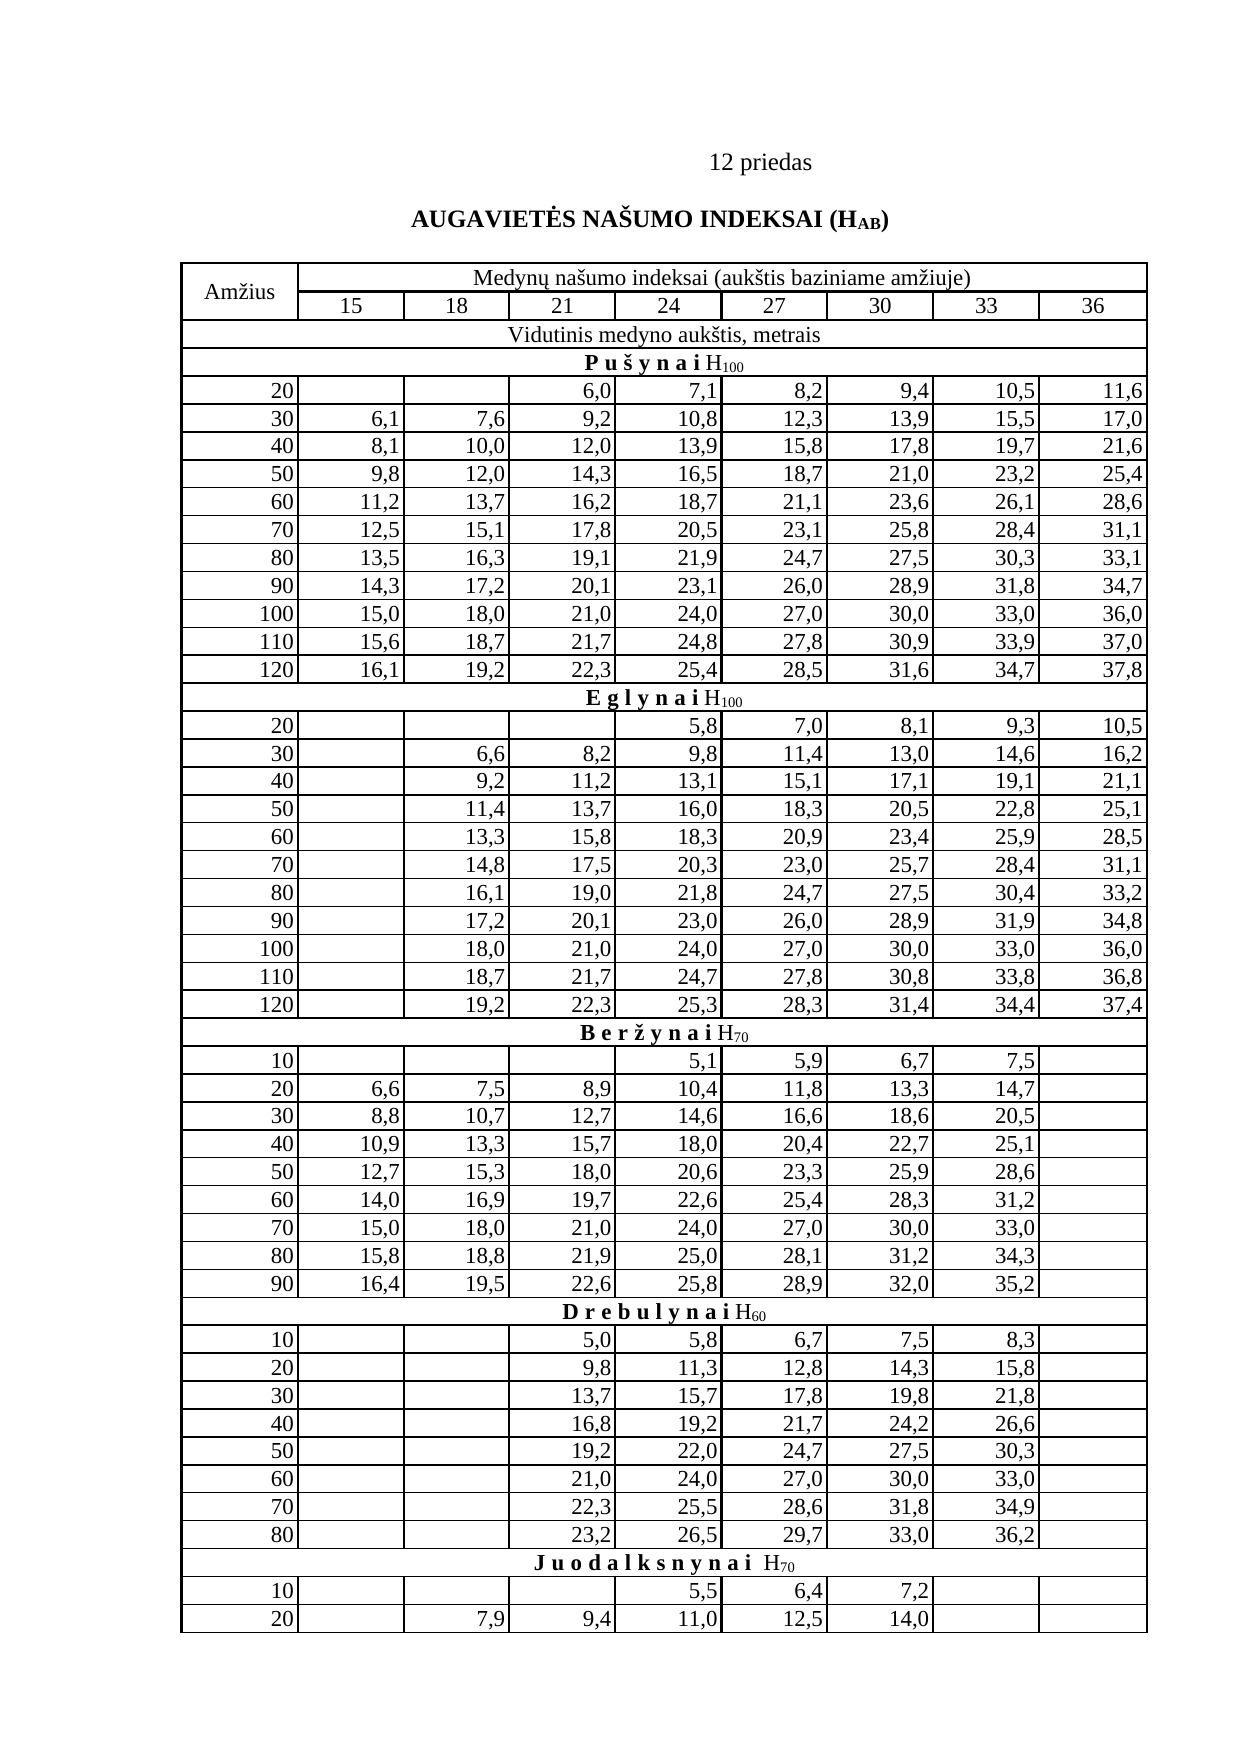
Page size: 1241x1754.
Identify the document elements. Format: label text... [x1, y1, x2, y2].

table_cell Pušynai H100 [183, 349, 1146, 375]
table_cell 16,3 [405, 544, 508, 571]
table_cell 24,2 [828, 1410, 932, 1436]
table_cell 34,4 [934, 991, 1038, 1017]
table_cell 13,7 [510, 796, 614, 822]
table_cell 30 [183, 405, 297, 431]
table_cell 30,0 [828, 1466, 932, 1492]
table_cell 40 [183, 1410, 297, 1436]
table_cell [1040, 1493, 1146, 1520]
table_cell 5,8 [616, 712, 720, 738]
table_cell 21,0 [510, 600, 614, 626]
table_cell 18,3 [723, 796, 826, 822]
table_cell 6,7 [723, 1326, 826, 1352]
table_cell 70 [183, 851, 297, 878]
table_cell 50 [183, 461, 297, 487]
table_cell 110 [183, 963, 297, 989]
table_cell 15,3 [405, 1158, 508, 1185]
table_cell 9,8 [510, 1354, 614, 1380]
table_cell 16,4 [299, 1270, 403, 1296]
table_cell 30,0 [828, 600, 932, 626]
table_cell [1040, 1354, 1146, 1380]
table_cell 37,4 [1040, 991, 1146, 1017]
table_cell 7,2 [828, 1577, 932, 1603]
table_cell 17,8 [723, 1382, 826, 1408]
table_cell 8,9 [510, 1075, 614, 1101]
table_cell 10 [183, 1577, 297, 1603]
table_cell [405, 1326, 508, 1352]
table_cell [299, 935, 403, 961]
table_cell 90 [183, 572, 297, 598]
table_cell 8,8 [299, 1103, 403, 1129]
table_cell 13,9 [616, 433, 720, 459]
table_cell 70 [183, 1214, 297, 1241]
table_cell 5,9 [723, 1047, 826, 1073]
table_cell [299, 1326, 403, 1352]
table_cell [299, 796, 403, 822]
table_cell 12,5 [723, 1605, 826, 1631]
table_cell 25,9 [934, 823, 1038, 850]
table_cell 25,4 [616, 656, 720, 682]
table_cell 7,5 [828, 1326, 932, 1352]
table_cell 34,9 [934, 1493, 1038, 1520]
table_cell 27 [723, 293, 826, 319]
table_cell 21,9 [616, 544, 720, 571]
table_cell [510, 1577, 614, 1603]
table_cell [299, 1410, 403, 1436]
table_cell [299, 740, 403, 766]
table_cell 27,8 [723, 628, 826, 654]
table_cell [510, 1047, 614, 1073]
text 12 priedas [177, 147, 1122, 176]
table_cell 8,1 [828, 712, 932, 738]
table_cell 20,5 [934, 1103, 1038, 1129]
table_cell 13,3 [405, 1131, 508, 1157]
table_cell 33,2 [1040, 879, 1146, 906]
table_cell 33,8 [934, 963, 1038, 989]
table_cell 15,1 [723, 768, 826, 794]
table_cell [405, 1382, 508, 1408]
table_cell [405, 1438, 508, 1464]
table_cell [299, 377, 403, 403]
table_cell 11,0 [616, 1605, 720, 1631]
table_cell 16,2 [510, 488, 614, 515]
table_cell [934, 1577, 1038, 1603]
table_cell 14,7 [934, 1075, 1038, 1101]
table_cell 60 [183, 823, 297, 850]
table_cell [1040, 1577, 1146, 1603]
table_cell 14,3 [828, 1354, 932, 1380]
table_cell 33,0 [934, 935, 1038, 961]
table_cell 20,6 [616, 1158, 720, 1185]
table_cell 5,1 [616, 1047, 720, 1073]
table_cell [1040, 1158, 1146, 1185]
table_cell 17,2 [405, 907, 508, 933]
table_cell 28,6 [1040, 488, 1146, 515]
table_cell 15,6 [299, 628, 403, 654]
table_cell 30,0 [828, 1214, 932, 1241]
table_cell 27,5 [828, 1438, 932, 1464]
table_cell 12,0 [510, 433, 614, 459]
table_cell 10,0 [405, 433, 508, 459]
table_cell 7,0 [723, 712, 826, 738]
table_cell 9,2 [510, 405, 614, 431]
table_cell 21,8 [616, 879, 720, 906]
table_cell 23,6 [828, 488, 932, 515]
table_cell 5,0 [510, 1326, 614, 1352]
table_cell 6,0 [510, 377, 614, 403]
table_cell 14,3 [299, 572, 403, 598]
table_cell [1040, 1466, 1146, 1492]
table_cell [299, 1438, 403, 1464]
table_cell 26,5 [616, 1521, 720, 1548]
table_cell 9,4 [828, 377, 932, 403]
table_cell 16,8 [510, 1410, 614, 1436]
table_cell 19,1 [934, 768, 1038, 794]
table_cell 10,5 [934, 377, 1038, 403]
table_cell [299, 1605, 403, 1631]
table_cell [405, 1466, 508, 1492]
table_cell 21,7 [723, 1410, 826, 1436]
table_cell 28,3 [723, 991, 826, 1017]
table_cell 28,5 [1040, 823, 1146, 850]
table_cell 20 [183, 377, 297, 403]
table_cell 25,5 [616, 1493, 720, 1520]
table_cell 33,0 [934, 600, 1038, 626]
table_cell 31,9 [934, 907, 1038, 933]
table_cell 21 [510, 293, 614, 319]
table_cell 22,8 [934, 796, 1038, 822]
table_cell 29,7 [723, 1521, 826, 1548]
table_cell 25,8 [828, 516, 932, 543]
table_cell 27,5 [828, 544, 932, 571]
table_cell 120 [183, 656, 297, 682]
table_cell 24,7 [723, 879, 826, 906]
table_cell 22,6 [510, 1270, 614, 1296]
table_cell [510, 712, 614, 738]
table_cell 28,4 [934, 516, 1038, 543]
table_cell 12,3 [723, 405, 826, 431]
table_cell 80 [183, 1242, 297, 1268]
table_cell 15,8 [510, 823, 614, 850]
table_cell 21,0 [510, 935, 614, 961]
table_cell 21,0 [510, 1466, 614, 1492]
table_cell 24,7 [723, 1438, 826, 1464]
table_cell 28,6 [723, 1493, 826, 1520]
table_cell 24,0 [616, 935, 720, 961]
table_cell 34,7 [934, 656, 1038, 682]
table_cell [1040, 1270, 1146, 1296]
table_cell 10 [183, 1047, 297, 1073]
table_cell [1040, 1131, 1146, 1157]
table_cell 17,2 [405, 572, 508, 598]
table_cell 19,5 [405, 1270, 508, 1296]
table_cell [1040, 1410, 1146, 1436]
table_cell 34,8 [1040, 907, 1146, 933]
table_cell 21,7 [510, 628, 614, 654]
table_cell 12,7 [510, 1103, 614, 1129]
table_cell 80 [183, 544, 297, 571]
table_cell 36,2 [934, 1521, 1038, 1548]
table_cell 20,5 [616, 516, 720, 543]
table_cell 28,9 [828, 907, 932, 933]
table_cell 7,1 [616, 377, 720, 403]
table_cell 15,0 [299, 1214, 403, 1241]
table_cell Beržynai H70 [183, 1019, 1146, 1045]
table_cell 6,7 [828, 1047, 932, 1073]
table_cell [299, 851, 403, 878]
table_cell 18,3 [616, 823, 720, 850]
table_cell 24,8 [616, 628, 720, 654]
table_cell 37,8 [1040, 656, 1146, 682]
table_cell 36,8 [1040, 963, 1146, 989]
table_cell 100 [183, 935, 297, 961]
table_cell 20 [183, 1354, 297, 1380]
table_cell 20,9 [723, 823, 826, 850]
table_cell 13,3 [405, 823, 508, 850]
table_cell 17,8 [510, 516, 614, 543]
table_cell 18,7 [616, 488, 720, 515]
table_cell 13,5 [299, 544, 403, 571]
table_cell 18,0 [405, 600, 508, 626]
table_cell 28,9 [723, 1270, 826, 1296]
table_cell [405, 1493, 508, 1520]
table_cell 21,6 [1040, 433, 1146, 459]
table_header Medynų našumo indeksai (aukštis baziniame amžiuje) [299, 264, 1146, 290]
table_cell [405, 1521, 508, 1548]
table_cell 20 [183, 1605, 297, 1631]
table_cell 28,1 [723, 1242, 826, 1268]
table_cell 21,1 [1040, 768, 1146, 794]
table_cell 18,8 [405, 1242, 508, 1268]
table_cell 25,1 [1040, 796, 1146, 822]
table_cell 31,8 [934, 572, 1038, 598]
table_cell [405, 712, 508, 738]
table_cell 19,7 [934, 433, 1038, 459]
table_cell 19,0 [510, 879, 614, 906]
table_cell [299, 907, 403, 933]
table_cell [299, 879, 403, 906]
table_cell 26,1 [934, 488, 1038, 515]
table_cell 18,0 [510, 1158, 614, 1185]
table_cell 11,3 [616, 1354, 720, 1380]
table_cell 9,4 [510, 1605, 614, 1631]
table_cell 22,7 [828, 1131, 932, 1157]
table_cell [299, 1382, 403, 1408]
table_cell 31,1 [1040, 516, 1146, 543]
table_cell 20,3 [616, 851, 720, 878]
table_cell 11,2 [299, 488, 403, 515]
table_cell 18,7 [723, 461, 826, 487]
table_cell 31,6 [828, 656, 932, 682]
table_cell 6,1 [299, 405, 403, 431]
table_cell 19,2 [405, 991, 508, 1017]
table_cell 19,7 [510, 1186, 614, 1213]
table_cell 16,5 [616, 461, 720, 487]
table_cell 36,0 [1040, 600, 1146, 626]
table_cell [405, 1410, 508, 1436]
table_cell 16,0 [616, 796, 720, 822]
table_cell 20 [183, 712, 297, 738]
table_cell 7,9 [405, 1605, 508, 1631]
table_cell 50 [183, 1158, 297, 1185]
table_cell 17,5 [510, 851, 614, 878]
table_cell 30,0 [828, 935, 932, 961]
table_cell 5,5 [616, 1577, 720, 1603]
table_cell 6,6 [405, 740, 508, 766]
table_cell 15,8 [934, 1354, 1038, 1380]
table_cell 15,8 [723, 433, 826, 459]
table_cell 90 [183, 907, 297, 933]
table_cell 50 [183, 1438, 297, 1464]
table_cell 31,8 [828, 1493, 932, 1520]
table_cell 34,7 [1040, 572, 1146, 598]
table_cell 26,0 [723, 907, 826, 933]
table_cell 20,4 [723, 1131, 826, 1157]
table_cell 18,7 [405, 963, 508, 989]
table_cell 70 [183, 516, 297, 543]
table_cell 24,0 [616, 1214, 720, 1241]
table_cell 27,0 [723, 600, 826, 626]
table_cell 22,3 [510, 991, 614, 1017]
table_cell 18,6 [828, 1103, 932, 1129]
table_cell 15,7 [510, 1131, 614, 1157]
table_cell 25,9 [828, 1158, 932, 1185]
table_cell 15,8 [299, 1242, 403, 1268]
table_cell 30,3 [934, 1438, 1038, 1464]
table_cell 7,5 [405, 1075, 508, 1101]
table_cell 17,0 [1040, 405, 1146, 431]
table_cell 25,0 [616, 1242, 720, 1268]
table_cell 14,0 [299, 1186, 403, 1213]
table_cell 11,4 [405, 796, 508, 822]
table_cell 60 [183, 1466, 297, 1492]
table_cell 13,9 [828, 405, 932, 431]
table_cell 23,1 [616, 572, 720, 598]
table_cell 40 [183, 768, 297, 794]
table_cell 80 [183, 1521, 297, 1548]
table_cell 14,8 [405, 851, 508, 878]
table_cell 33,1 [1040, 544, 1146, 571]
table_cell 27,0 [723, 1214, 826, 1241]
table_cell 110 [183, 628, 297, 654]
table_cell [1040, 1521, 1146, 1548]
table_cell [1040, 1186, 1146, 1213]
table_cell 36 [1040, 293, 1146, 319]
table_cell 22,0 [616, 1438, 720, 1464]
table_cell 25,3 [616, 991, 720, 1017]
table_cell 7,5 [934, 1047, 1038, 1073]
table_cell 23,4 [828, 823, 932, 850]
table_cell 13,7 [405, 488, 508, 515]
table_cell 11,6 [1040, 377, 1146, 403]
table_cell 30,4 [934, 879, 1038, 906]
table_cell 8,1 [299, 433, 403, 459]
table_cell [299, 1521, 403, 1548]
table_cell 15,1 [405, 516, 508, 543]
table_cell Juodalksnynai H70 [183, 1549, 1146, 1576]
table_cell 30 [183, 740, 297, 766]
table_cell 27,5 [828, 879, 932, 906]
table_cell [405, 377, 508, 403]
table_cell [1040, 1047, 1146, 1073]
table_cell [299, 823, 403, 850]
table_cell 9,3 [934, 712, 1038, 738]
table_cell 10,5 [1040, 712, 1146, 738]
table_cell 10,8 [616, 405, 720, 431]
table_cell [299, 1577, 403, 1603]
table_cell 30,8 [828, 963, 932, 989]
table_cell 33,0 [934, 1466, 1038, 1492]
table_cell 21,1 [723, 488, 826, 515]
table_cell 24,0 [616, 1466, 720, 1492]
table_cell 34,3 [934, 1242, 1038, 1268]
table_cell [1040, 1242, 1146, 1268]
table_cell 27,0 [723, 1466, 826, 1492]
table_cell 26,0 [723, 572, 826, 598]
table_cell 12,7 [299, 1158, 403, 1185]
table_cell 15,5 [934, 405, 1038, 431]
table_cell [299, 768, 403, 794]
table_cell 33 [934, 293, 1038, 319]
table_header Amžius [183, 264, 297, 319]
table_cell 30,3 [934, 544, 1038, 571]
table_cell 28,9 [828, 572, 932, 598]
table_cell 20,5 [828, 796, 932, 822]
table_cell 30,9 [828, 628, 932, 654]
table_cell 15,0 [299, 600, 403, 626]
table_cell 40 [183, 1131, 297, 1157]
table_cell 17,1 [828, 768, 932, 794]
table_cell 8,3 [934, 1326, 1038, 1352]
table_cell 9,8 [299, 461, 403, 487]
table_cell 60 [183, 488, 297, 515]
table_cell 16,9 [405, 1186, 508, 1213]
table_cell 31,1 [1040, 851, 1146, 878]
table_cell 30 [183, 1382, 297, 1408]
table_cell 120 [183, 991, 297, 1017]
table_cell 18 [405, 293, 508, 319]
table_cell [299, 1466, 403, 1492]
table_cell 18,0 [405, 1214, 508, 1241]
table_cell 18,7 [405, 628, 508, 654]
table_cell 28,4 [934, 851, 1038, 878]
table_cell 33,0 [934, 1214, 1038, 1241]
table_cell 40 [183, 433, 297, 459]
table_cell 31,4 [828, 991, 932, 1017]
table_cell 28,5 [723, 656, 826, 682]
table_cell 24 [616, 293, 720, 319]
table_cell [405, 1047, 508, 1073]
table_cell 6,6 [299, 1075, 403, 1101]
table_cell 25,4 [1040, 461, 1146, 487]
table_cell 26,6 [934, 1410, 1038, 1436]
table_cell 9,2 [405, 768, 508, 794]
text AUGAVIETĖS NAŠUMO INDEKSAI (HAB) [177, 204, 1122, 233]
table_cell 21,0 [828, 461, 932, 487]
table_cell 28,3 [828, 1186, 932, 1213]
table_cell [299, 1354, 403, 1380]
table_cell [405, 1354, 508, 1380]
table_cell 20 [183, 1075, 297, 1101]
table_cell 28,6 [934, 1158, 1038, 1185]
table_cell 10,9 [299, 1131, 403, 1157]
table_cell [1040, 1438, 1146, 1464]
table_cell 60 [183, 1186, 297, 1213]
table_cell 14,3 [510, 461, 614, 487]
table_cell 19,2 [405, 656, 508, 682]
table_cell 36,0 [1040, 935, 1146, 961]
table_cell 15,7 [616, 1382, 720, 1408]
table_cell 13,0 [828, 740, 932, 766]
table_cell 21,7 [510, 963, 614, 989]
table_cell Vidutinis medyno aukštis, metrais [183, 321, 1146, 347]
table_cell 19,2 [616, 1410, 720, 1436]
table_cell 10,7 [405, 1103, 508, 1129]
table_cell 19,8 [828, 1382, 932, 1408]
table_cell 8,2 [723, 377, 826, 403]
table_cell 27,8 [723, 963, 826, 989]
table_cell 14,6 [616, 1103, 720, 1129]
table_cell 31,2 [934, 1186, 1038, 1213]
table_cell 21,8 [934, 1382, 1038, 1408]
table_cell 6,4 [723, 1577, 826, 1603]
table_cell Eglynai H100 [183, 684, 1146, 710]
table_cell 9,8 [616, 740, 720, 766]
table_cell 23,3 [723, 1158, 826, 1185]
table_cell 12,0 [405, 461, 508, 487]
table_cell [405, 1577, 508, 1603]
table_cell [299, 1493, 403, 1520]
table_cell 19,1 [510, 544, 614, 571]
table_cell [299, 991, 403, 1017]
table_cell [1040, 1326, 1146, 1352]
table_cell 11,8 [723, 1075, 826, 1101]
table_cell 25,4 [723, 1186, 826, 1213]
table_cell 23,2 [510, 1521, 614, 1548]
table_cell [299, 712, 403, 738]
table_cell [1040, 1605, 1146, 1631]
table_cell 70 [183, 1493, 297, 1520]
table_cell [299, 963, 403, 989]
table_cell 10,4 [616, 1075, 720, 1101]
table_cell 13,7 [510, 1382, 614, 1408]
table_cell [1040, 1075, 1146, 1101]
table_cell 21,9 [510, 1242, 614, 1268]
table_cell 30 [828, 293, 932, 319]
table_cell 16,2 [1040, 740, 1146, 766]
table_cell 31,2 [828, 1242, 932, 1268]
table_cell 15 [299, 293, 403, 319]
table_cell 12,8 [723, 1354, 826, 1380]
table_cell 8,2 [510, 740, 614, 766]
table_cell 21,0 [510, 1214, 614, 1241]
table_cell 13,1 [616, 768, 720, 794]
table_cell 24,7 [616, 963, 720, 989]
table_cell 19,2 [510, 1438, 614, 1464]
table_cell Drebulynai H60 [183, 1298, 1146, 1324]
table_cell 16,1 [405, 879, 508, 906]
table_cell 30 [183, 1103, 297, 1129]
table_cell 10 [183, 1326, 297, 1352]
table_cell 25,1 [934, 1131, 1038, 1157]
table_cell 14,0 [828, 1605, 932, 1631]
table_cell 23,0 [616, 907, 720, 933]
table_cell 25,7 [828, 851, 932, 878]
table_cell 33,0 [828, 1521, 932, 1548]
table_cell 11,4 [723, 740, 826, 766]
table_cell 90 [183, 1270, 297, 1296]
table_cell 17,8 [828, 433, 932, 459]
table_cell 20,1 [510, 572, 614, 598]
table_cell 22,3 [510, 1493, 614, 1520]
table_cell 13,3 [828, 1075, 932, 1101]
table_cell 12,5 [299, 516, 403, 543]
table_cell 14,6 [934, 740, 1038, 766]
table_cell 23,0 [723, 851, 826, 878]
table_cell 16,6 [723, 1103, 826, 1129]
table_cell 23,2 [934, 461, 1038, 487]
table_cell 20,1 [510, 907, 614, 933]
table_cell [934, 1605, 1038, 1631]
table_cell 18,0 [616, 1131, 720, 1157]
table_cell 22,6 [616, 1186, 720, 1213]
table_cell [299, 1047, 403, 1073]
table_cell 24,0 [616, 600, 720, 626]
table_cell 7,6 [405, 405, 508, 431]
table_cell [1040, 1382, 1146, 1408]
table_cell 25,8 [616, 1270, 720, 1296]
table_cell 35,2 [934, 1270, 1038, 1296]
table_cell 24,7 [723, 544, 826, 571]
table_cell 100 [183, 600, 297, 626]
table_cell 23,1 [723, 516, 826, 543]
table_cell 27,0 [723, 935, 826, 961]
table_cell 37,0 [1040, 628, 1146, 654]
table_cell 33,9 [934, 628, 1038, 654]
table_cell [1040, 1214, 1146, 1241]
table_cell 11,2 [510, 768, 614, 794]
table_cell 16,1 [299, 656, 403, 682]
table_cell 22,3 [510, 656, 614, 682]
table_cell [1040, 1103, 1146, 1129]
table_cell 32,0 [828, 1270, 932, 1296]
table_cell 18,0 [405, 935, 508, 961]
table_cell 50 [183, 796, 297, 822]
table_cell 80 [183, 879, 297, 906]
table_cell 5,8 [616, 1326, 720, 1352]
